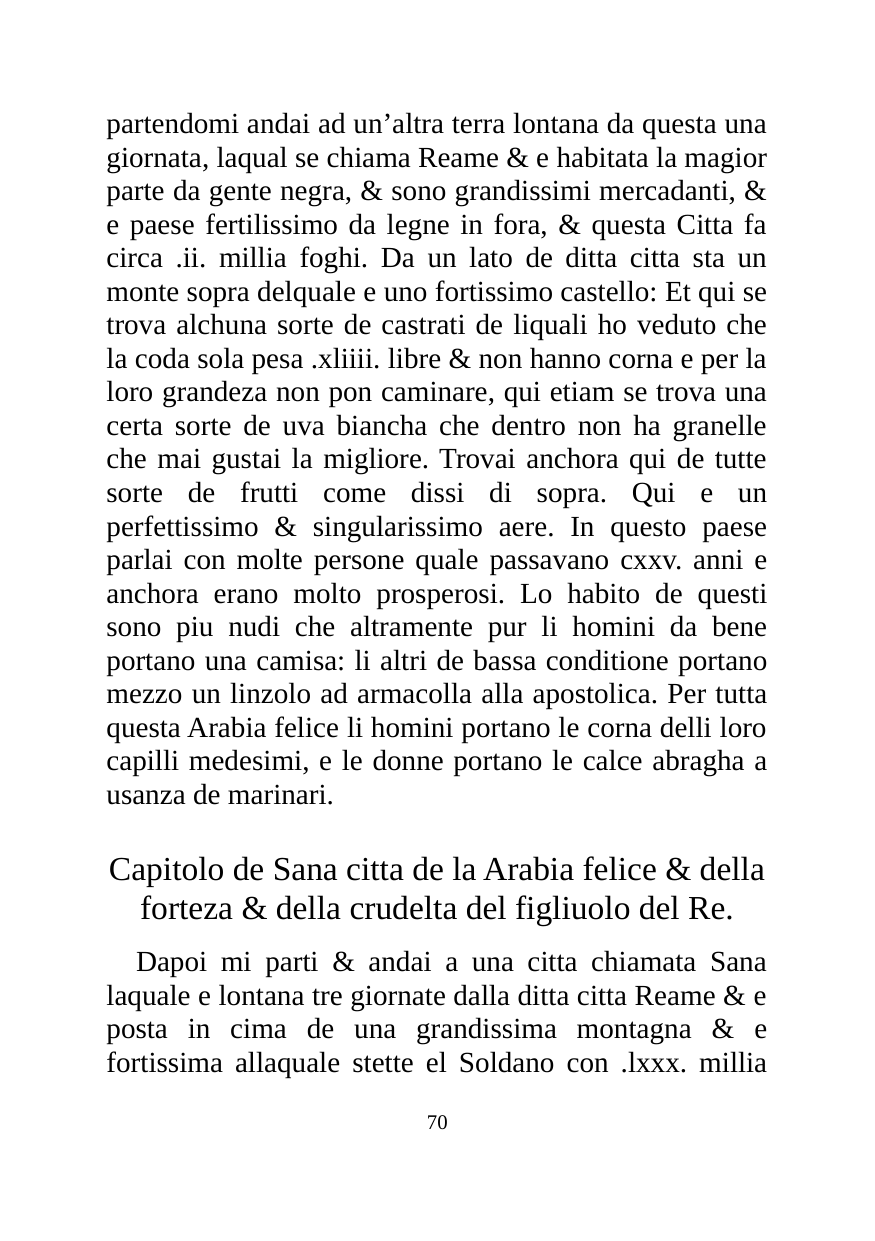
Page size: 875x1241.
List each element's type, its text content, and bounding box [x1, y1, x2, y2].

text partendomi andai ad un’altra terra lontana da questa una giornata, laqual se chiama Reame & e habitata la magior parte da gente negra, & sono grandissimi mercadanti, & e paese fertilissimo da legne in fora, & questa Citta fa circa .ii. millia foghi. Da un lato de ditta citta sta un monte sopra delquale e uno fortissimo castello: Et qui se trova alchuna sorte de castrati de liquali ho veduto che la coda sola pesa .xliiii. libre & non hanno corna e per la loro grandeza non pon caminare, qui etiam se trova una certa sorte de uva biancha che dentro non ha granelle che mai gustai la migliore. Trovai anchora qui de tutte sorte de frutti come dissi di sopra. Qui e un perfettissimo & singularissimo aere. In questo paese parlai con molte persone quale passavano cxxv. anni e anchora erano molto prosperosi. Lo habito de questi sono piu nudi che altramente pur li homini da bene portano una camisa: li altri de bassa conditione portano mezzo un linzolo ad armacolla alla apostolica. Per tutta questa Arabia felice li homini portano le corna delli loro capilli medesimi, e le donne portano le calce abragha a usanza de marinari. [106, 106, 768, 811]
subtitle Capitolo de Sana citta de la Arabia felice & della forteza & della crudelta del figliuolo del Re. [106, 849, 768, 926]
text Dapoi mi parti & andai a una citta chiamata Sana laquale e lontana tre giornate dalla ditta citta Reame & e posta in cima de una grandissima montagna & e fortissima allaquale stette el Soldano con .lxxx. millia [106, 944, 768, 1078]
